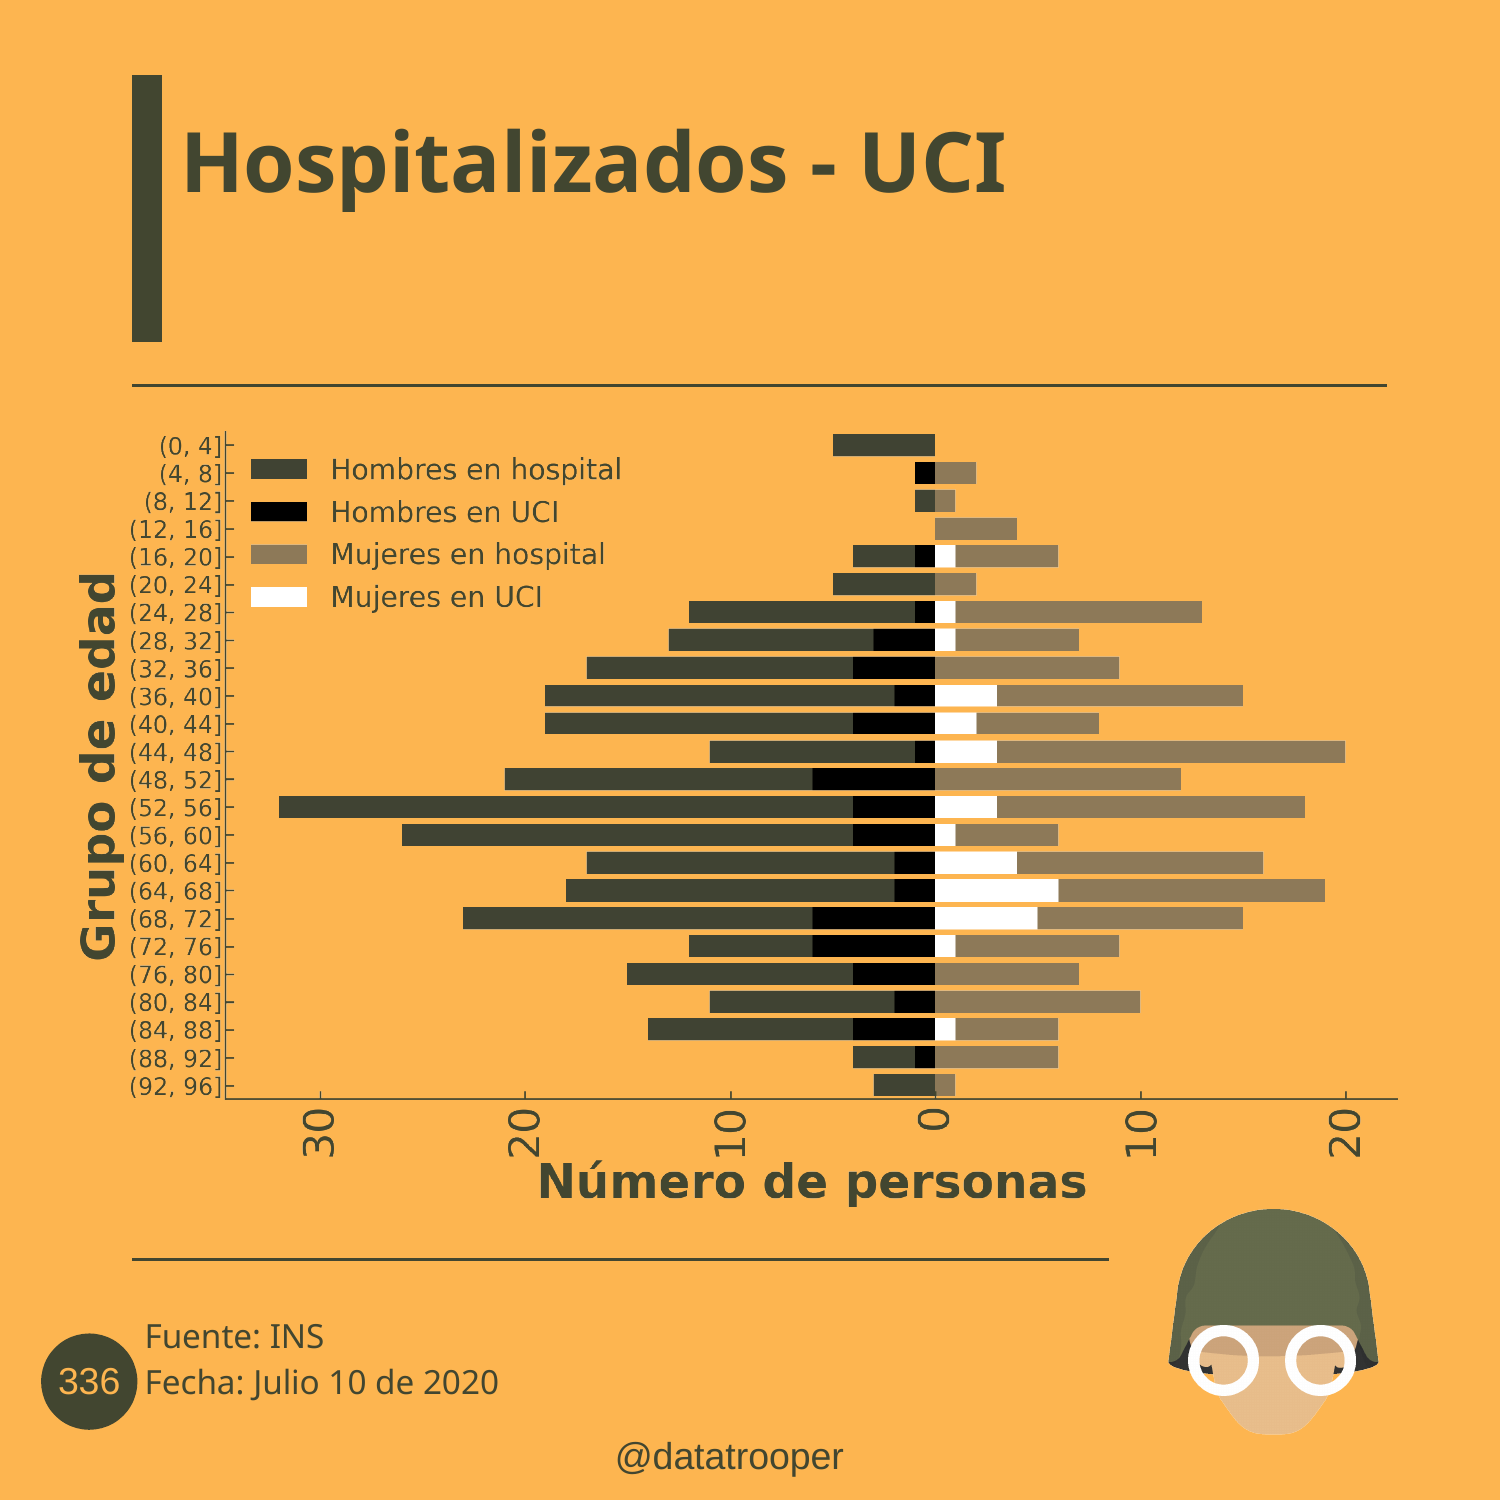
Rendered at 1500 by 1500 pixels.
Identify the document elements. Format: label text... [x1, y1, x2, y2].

picture [79, 431, 1410, 1500]
title Hospitalizados - UCI [180, 64, 1351, 255]
